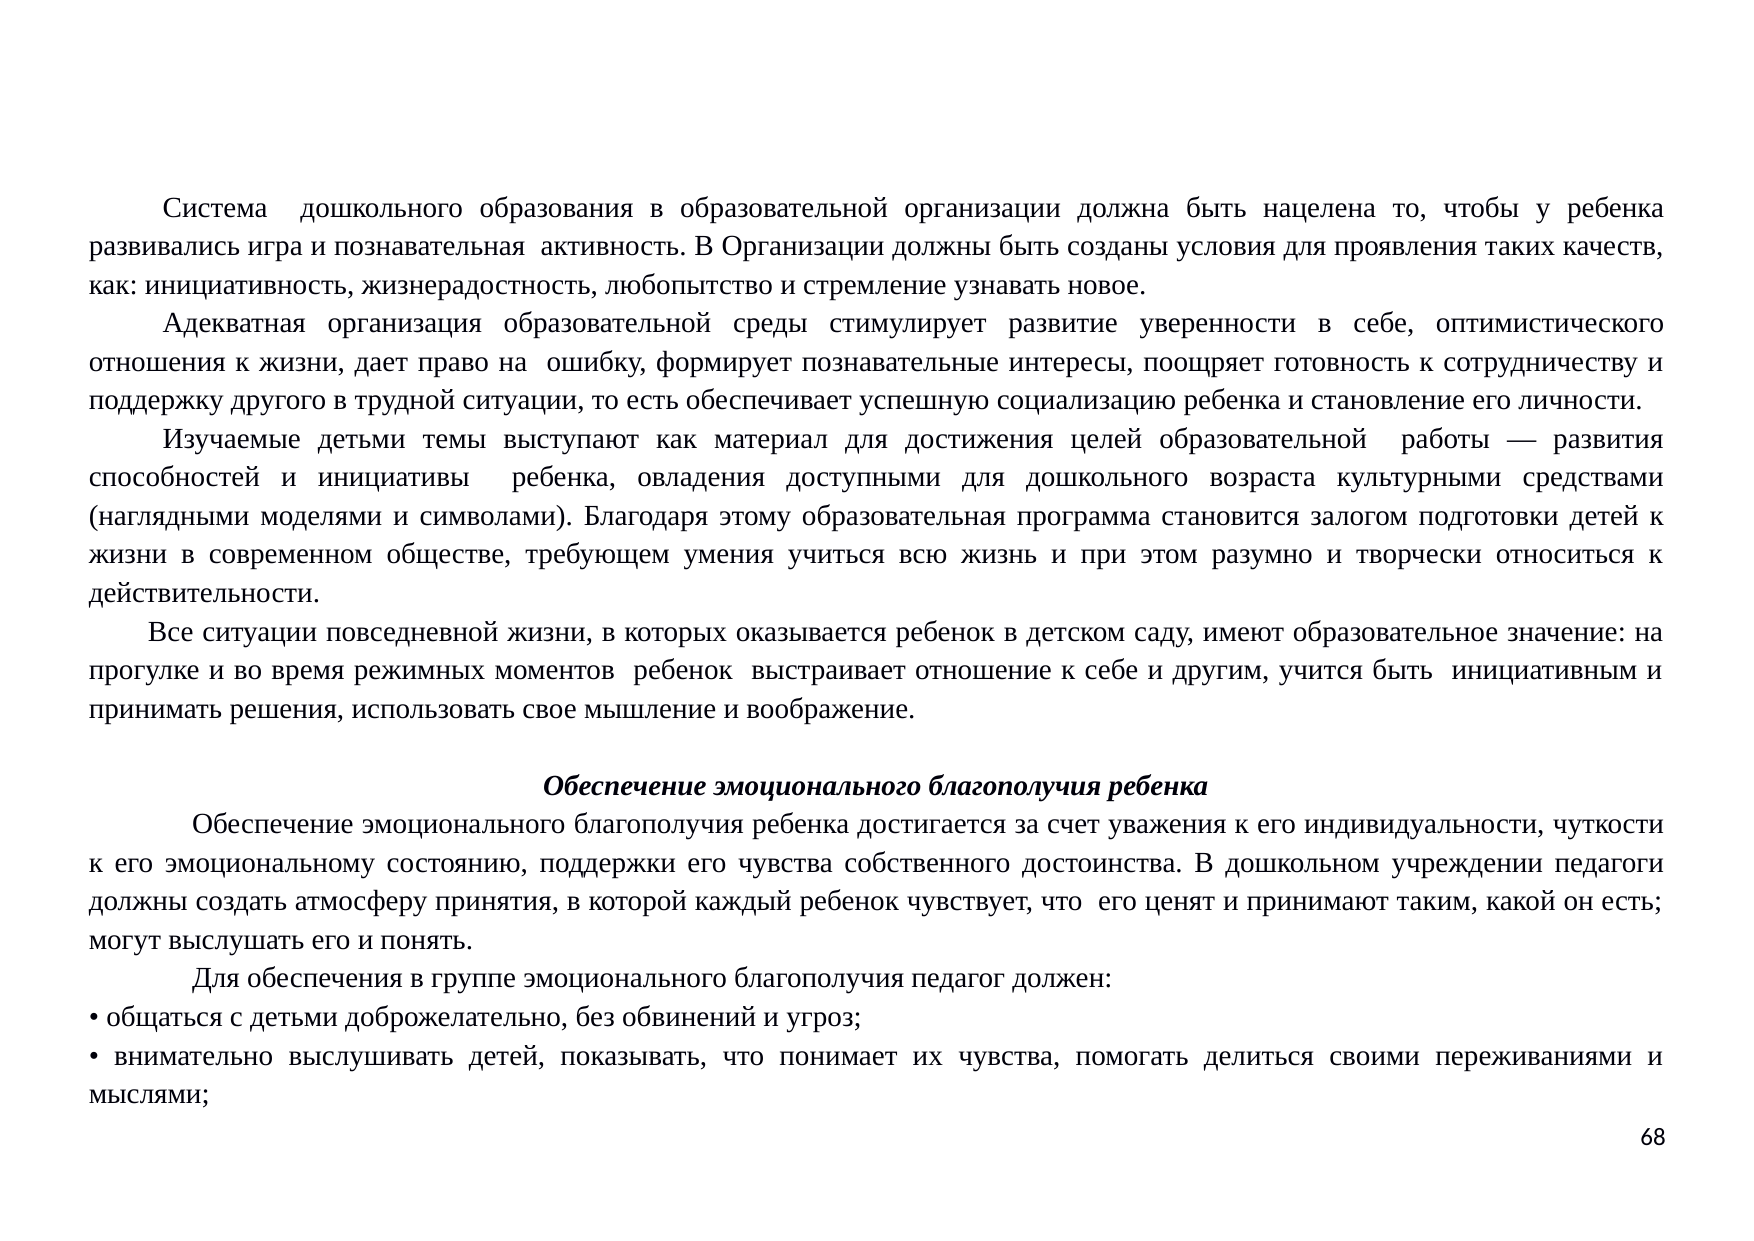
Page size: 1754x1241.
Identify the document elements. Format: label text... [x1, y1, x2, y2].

text Адекватная организация образовательной среды стимулирует развитие уверенности в себе, оптимистического отношения к жизни, дает право на ошибку, формирует познавательные интересы, поощряет готовность к сотрудничеству и поддержку другого в трудной ситуации, то есть обеспечивает успешную социализацию ребенка и становление его личности. [88, 305, 1665, 416]
text Для обеспечения в группе эмоционального благополучия педагог должен: [88, 961, 1665, 994]
text Обеспечение эмоционального благополучия ребенка достигается за счет уважения к его индивидуальности, чуткости к его эмоциональному состоянию, поддержки его чувства собственного достоинства. В дошкольном учреждении педагоги должны создать атмосферу принятия, в которой каждый ребенок чувствует, что его ценят и принимают таким, какой он есть; могут выслушать его и понять. [88, 806, 1665, 956]
text Изучаемые детьми темы выступают как материал для достижения целей образовательной работы — развития способностей и инициативы ребенка, овладения доступными для дошкольного возраста культурными средствами (наглядными моделями и символами). Благодаря этому образовательная программа становится залогом подготовки детей к жизни в современном обществе, требующем умения учиться всю жизнь и при этом разумно и творчески относиться к действительности. [88, 421, 1665, 609]
text • общаться с детьми доброжелательно, без обвинений и угроз; [88, 999, 1665, 1033]
text Обеспечение эмоционального благополучия ребенка [88, 768, 1665, 801]
text Система дошкольного образования в образовательной организации должна быть нацелена то, чтобы у ребенка развивались игра и познавательная активность. В Организации должны быть созданы условия для проявления таких качеств, как: инициативность, жизнерадостность, любопытство и стремление узнавать новое. [88, 190, 1665, 300]
text • внимательно выслушивать детей, показывать, что понимает их чувства, помогать делиться своими переживаниями и мыслями; [88, 1038, 1665, 1110]
text Все ситуации повседневной жизни, в которых оказывается ребенок в детском саду, имеют образовательное значение: на прогулке и во время режимных моментов ребенок выстраивает отношение к себе и другим, учится быть инициативным и принимать решения, использовать свое мышление и воображение. [88, 614, 1665, 724]
